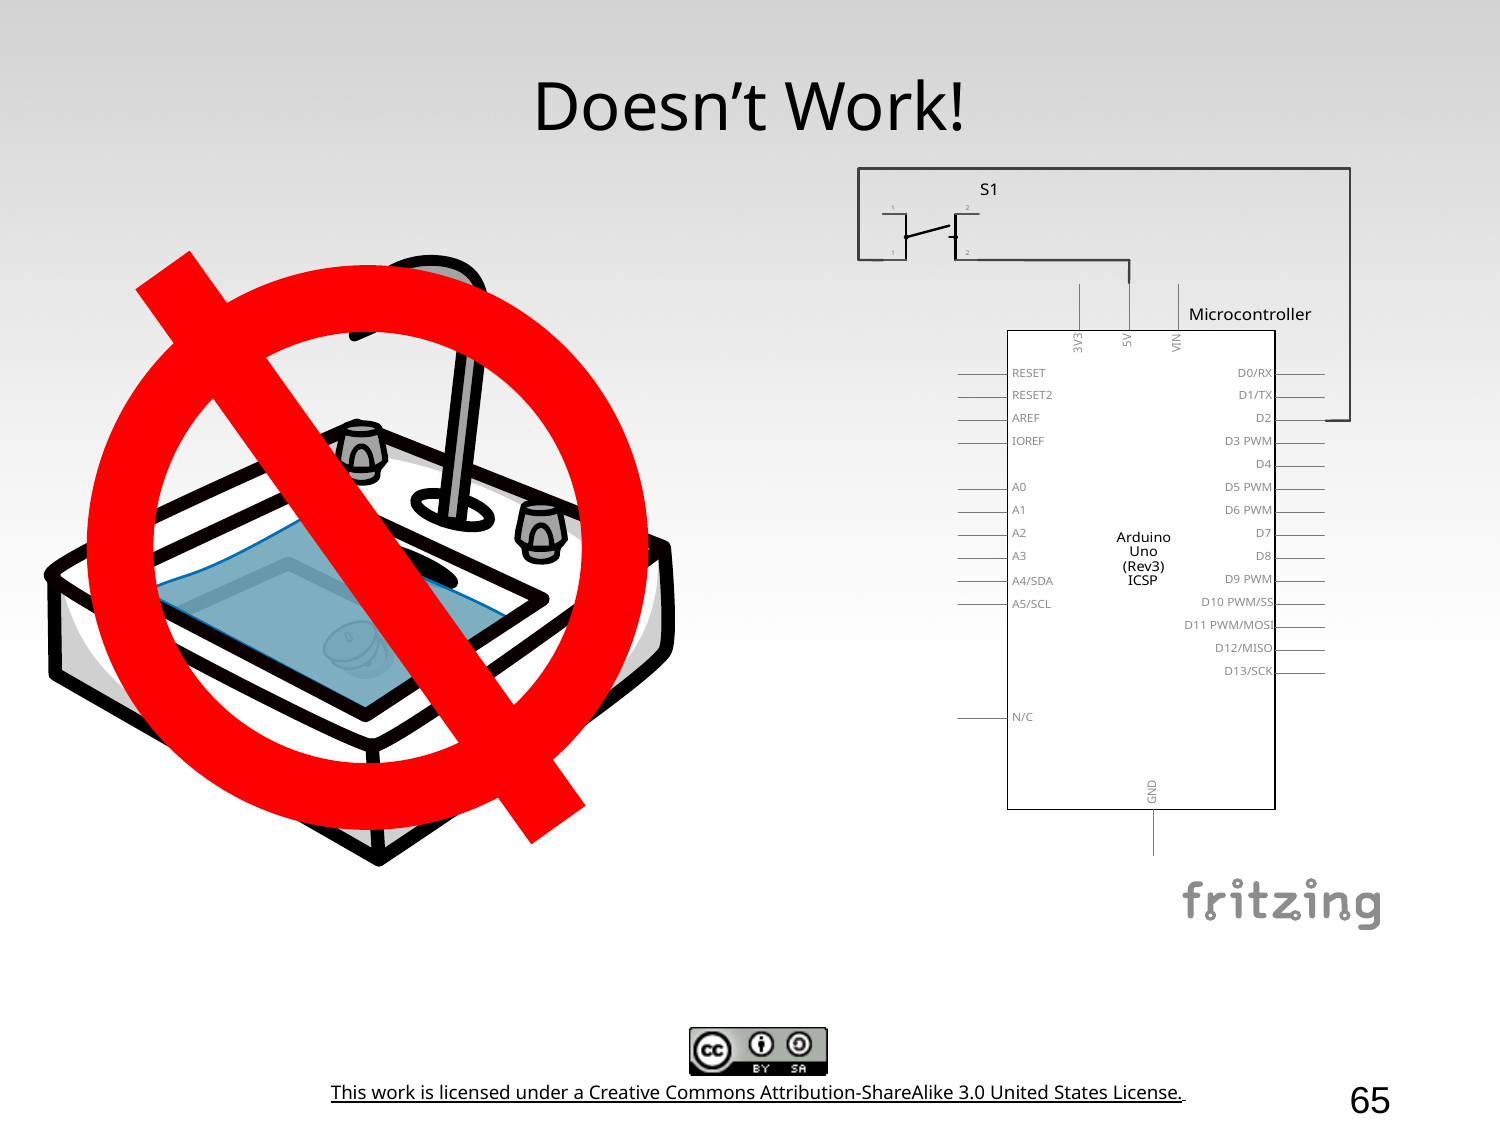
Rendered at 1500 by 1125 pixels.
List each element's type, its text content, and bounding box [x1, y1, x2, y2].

picture [0, 0, 1500, 1125]
title Doesn’t Work! [112, 49, 1388, 238]
